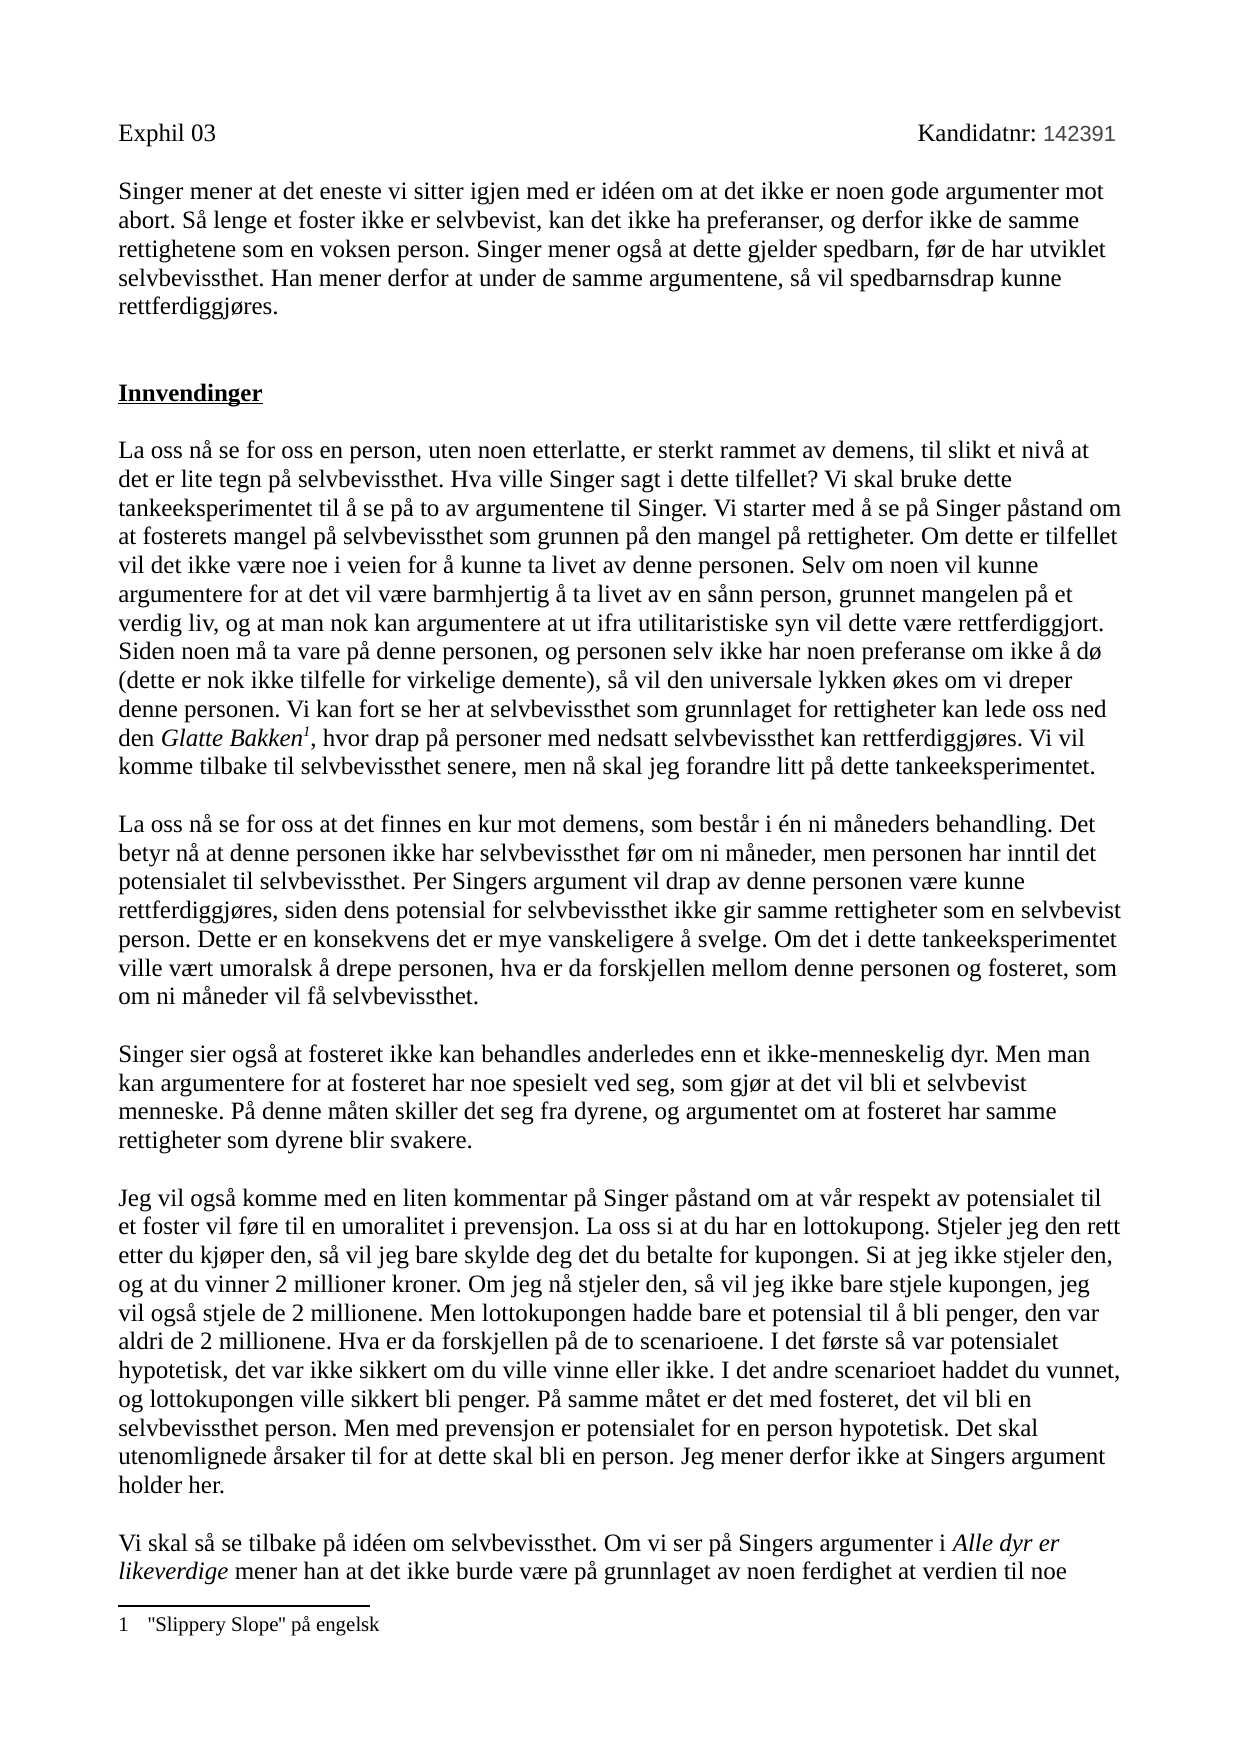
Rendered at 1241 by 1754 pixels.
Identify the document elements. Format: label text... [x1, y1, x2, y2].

text La oss nå se for oss en person, uten noen etterlatte, er sterkt rammet av demens, til slikt et nivå at det er lite tegn på selvbevissthet. Hva ville Singer sagt i dette tilfellet? Vi skal bruke dette tankeeksperimentet til å se på to av argumentene til Singer. Vi starter med å se på Singer påstand om at fosterets mangel på selvbevissthet som grunnen på den mangel på rettigheter. Om dette er tilfellet vil det ikke være noe i veien for å kunne ta livet av denne personen. Selv om noen vil kunne argumentere for at det vil være barmhjertig å ta livet av en sånn person, grunnet mangelen på et verdig liv, og at man nok kan argumentere at ut ifra utilitaristiske syn vil dette være rettferdiggjort. Siden noen må ta vare på denne personen, og personen selv ikke har noen preferanse om ikke å dø (dette er nok ikke tilfelle for virkelige demente), så vil den universale lykken økes om vi dreper denne personen. Vi kan fort se her at selvbevissthet som grunnlaget for rettigheter kan lede oss ned den Glatte Bakken, hvor drap på personer med nedsatt selvbevissthet kan rettferdiggjøres. Vi vil komme tilbake til selvbevissthet senere, men nå skal jeg forandre litt på dette tankeeksperimentet. [118, 435, 1122, 780]
text Vi skal så se tilbake på idéen om selvbevissthet. Om vi ser på Singers argumenter i Alle dyr er likeverdige mener han at det ikke burde være på grunnlaget av noen ferdighet at verdien til noe [118, 1528, 1122, 1585]
text Singer mener at det eneste vi sitter igjen med er idéen om at det ikke er noen gode argumenter mot abort. Så lenge et foster ikke er selvbevist, kan det ikke ha preferanser, og derfor ikke de samme rettighetene som en voksen person. Singer mener også at dette gjelder spedbarn, før de har utviklet selvbevissthet. Han mener derfor at under de samme argumentene, så vil spedbarnsdrap kunne rettferdiggjøres. [118, 176, 1122, 320]
text ''Slippery Slope'' på engelsk [118, 1612, 1122, 1636]
text Singer sier også at fosteret ikke kan behandles anderledes enn et ikke-menneskelig dyr. Men man kan argumentere for at fosteret har noe spesielt ved seg, som gjør at det vil bli et selvbevist menneske. På denne måten skiller det seg fra dyrene, og argumentet om at fosteret har samme rettigheter som dyrene blir svakere. [118, 1039, 1122, 1154]
text La oss nå se for oss at det finnes en kur mot demens, som består i én ni måneders behandling. Det betyr nå at denne personen ikke har selvbevissthet før om ni måneder, men personen har inntil det potensialet til selvbevissthet. Per Singers argument vil drap av denne personen være kunne rettferdiggjøres, siden dens potensial for selvbevissthet ikke gir samme rettigheter som en selvbevist person. Dette er en konsekvens det er mye vanskeligere å svelge. Om det i dette tankeeksperimentet ville vært umoralsk å drepe personen, hva er da forskjellen mellom denne personen og fosteret, som om ni måneder vil få selvbevissthet. [118, 809, 1122, 1010]
text Innvendinger [118, 378, 1122, 406]
text Jeg vil også komme med en liten kommentar på Singer påstand om at vår respekt av potensialet til et foster vil føre til en umoralitet i prevensjon. La oss si at du har en lottokupong. Stjeler jeg den rett etter du kjøper den, så vil jeg bare skylde deg det du betalte for kupongen. Si at jeg ikke stjeler den, og at du vinner 2 millioner kroner. Om jeg nå stjeler den, så vil jeg ikke bare stjele kupongen, jeg vil også stjele de 2 millionene. Men lottokupongen hadde bare et potensial til å bli penger, den var aldri de 2 millionene. Hva er da forskjellen på de to scenarioene. I det første så var potensialet hypotetisk, det var ikke sikkert om du ville vinne eller ikke. I det andre scenarioet haddet du vunnet, og lottokupongen ville sikkert bli penger. På samme måtet er det med fosteret, det vil bli en selvbevissthet person. Men med prevensjon er potensialet for en person hypotetisk. Det skal utenomlignede årsaker til for at dette skal bli en person. Jeg mener derfor ikke at Singers argument holder her. [118, 1183, 1122, 1499]
